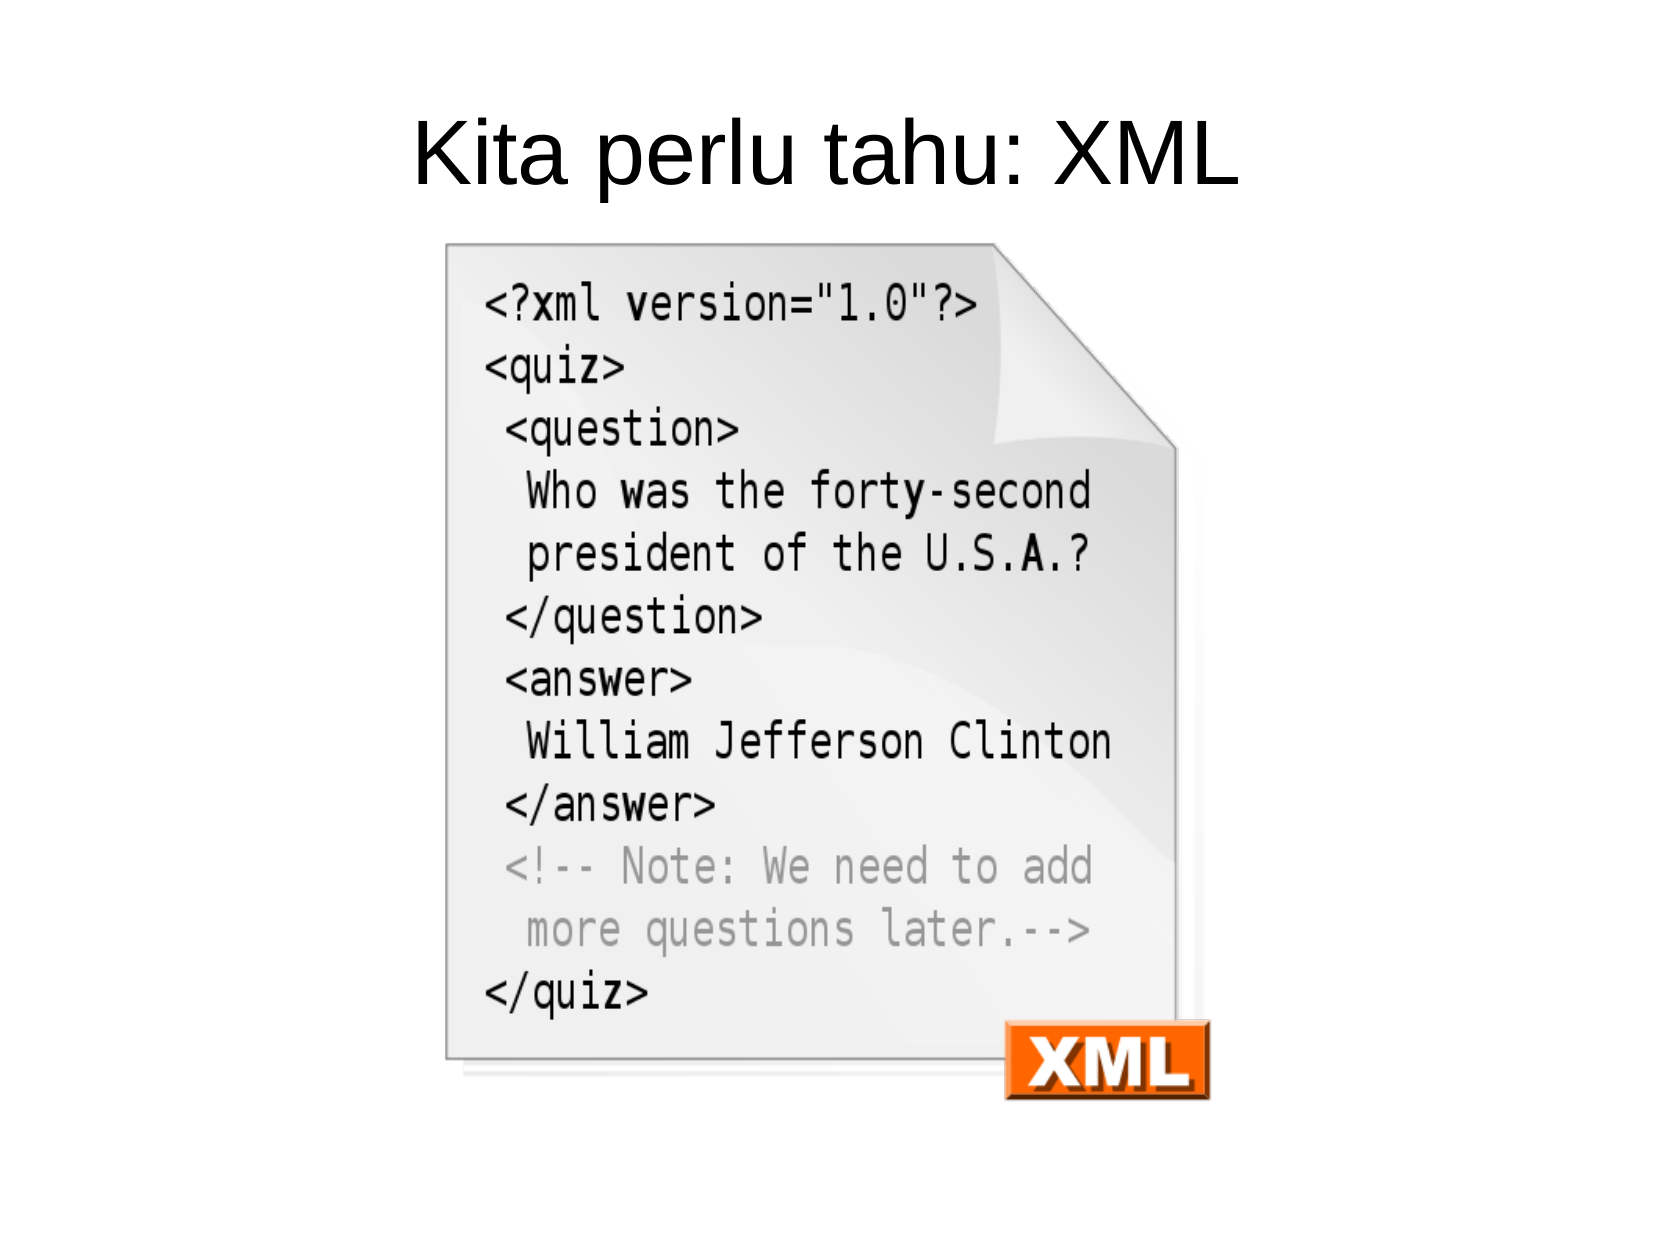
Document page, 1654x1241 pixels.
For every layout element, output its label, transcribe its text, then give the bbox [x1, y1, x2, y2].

title Kita perlu tahu: XML [82, 49, 1571, 257]
picture [433, 230, 1216, 1121]
